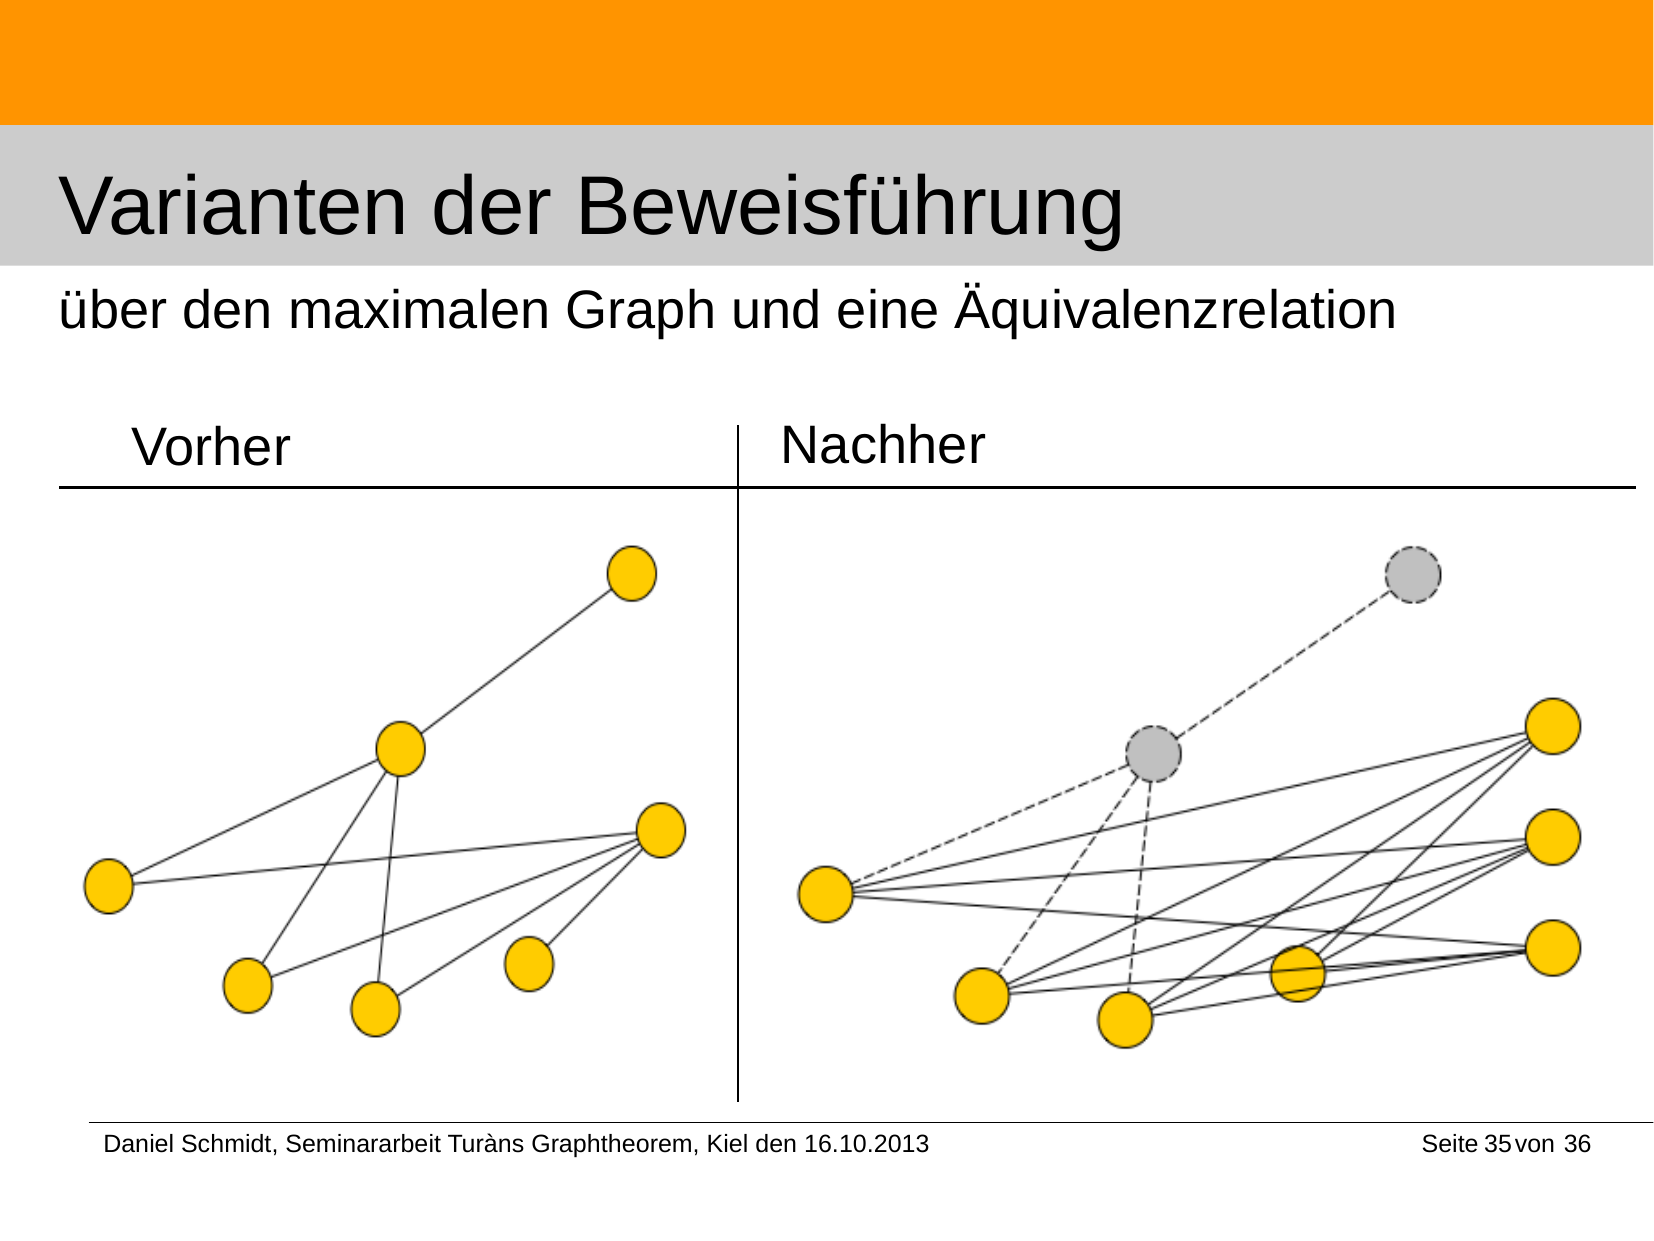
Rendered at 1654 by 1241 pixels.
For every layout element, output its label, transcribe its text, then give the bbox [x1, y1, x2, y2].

text_box Daniel Schmidt, Seminararbeit Turàns Graphtheorem, Kiel den 16.10.2013 [88, 1122, 975, 1165]
text_box Vorher [118, 413, 656, 475]
picture [59, 519, 709, 1063]
text_box [1469, 1122, 1549, 1165]
title Varianten der Beweisführung [50, 143, 1359, 238]
text_box Seite [1406, 1122, 1469, 1165]
text_box 36 [1549, 1121, 1654, 1193]
text_box Nachher [767, 410, 1306, 473]
title über den maximalen Graph und eine Äquivalenzrelation [50, 238, 1654, 349]
picture [770, 519, 1607, 1075]
